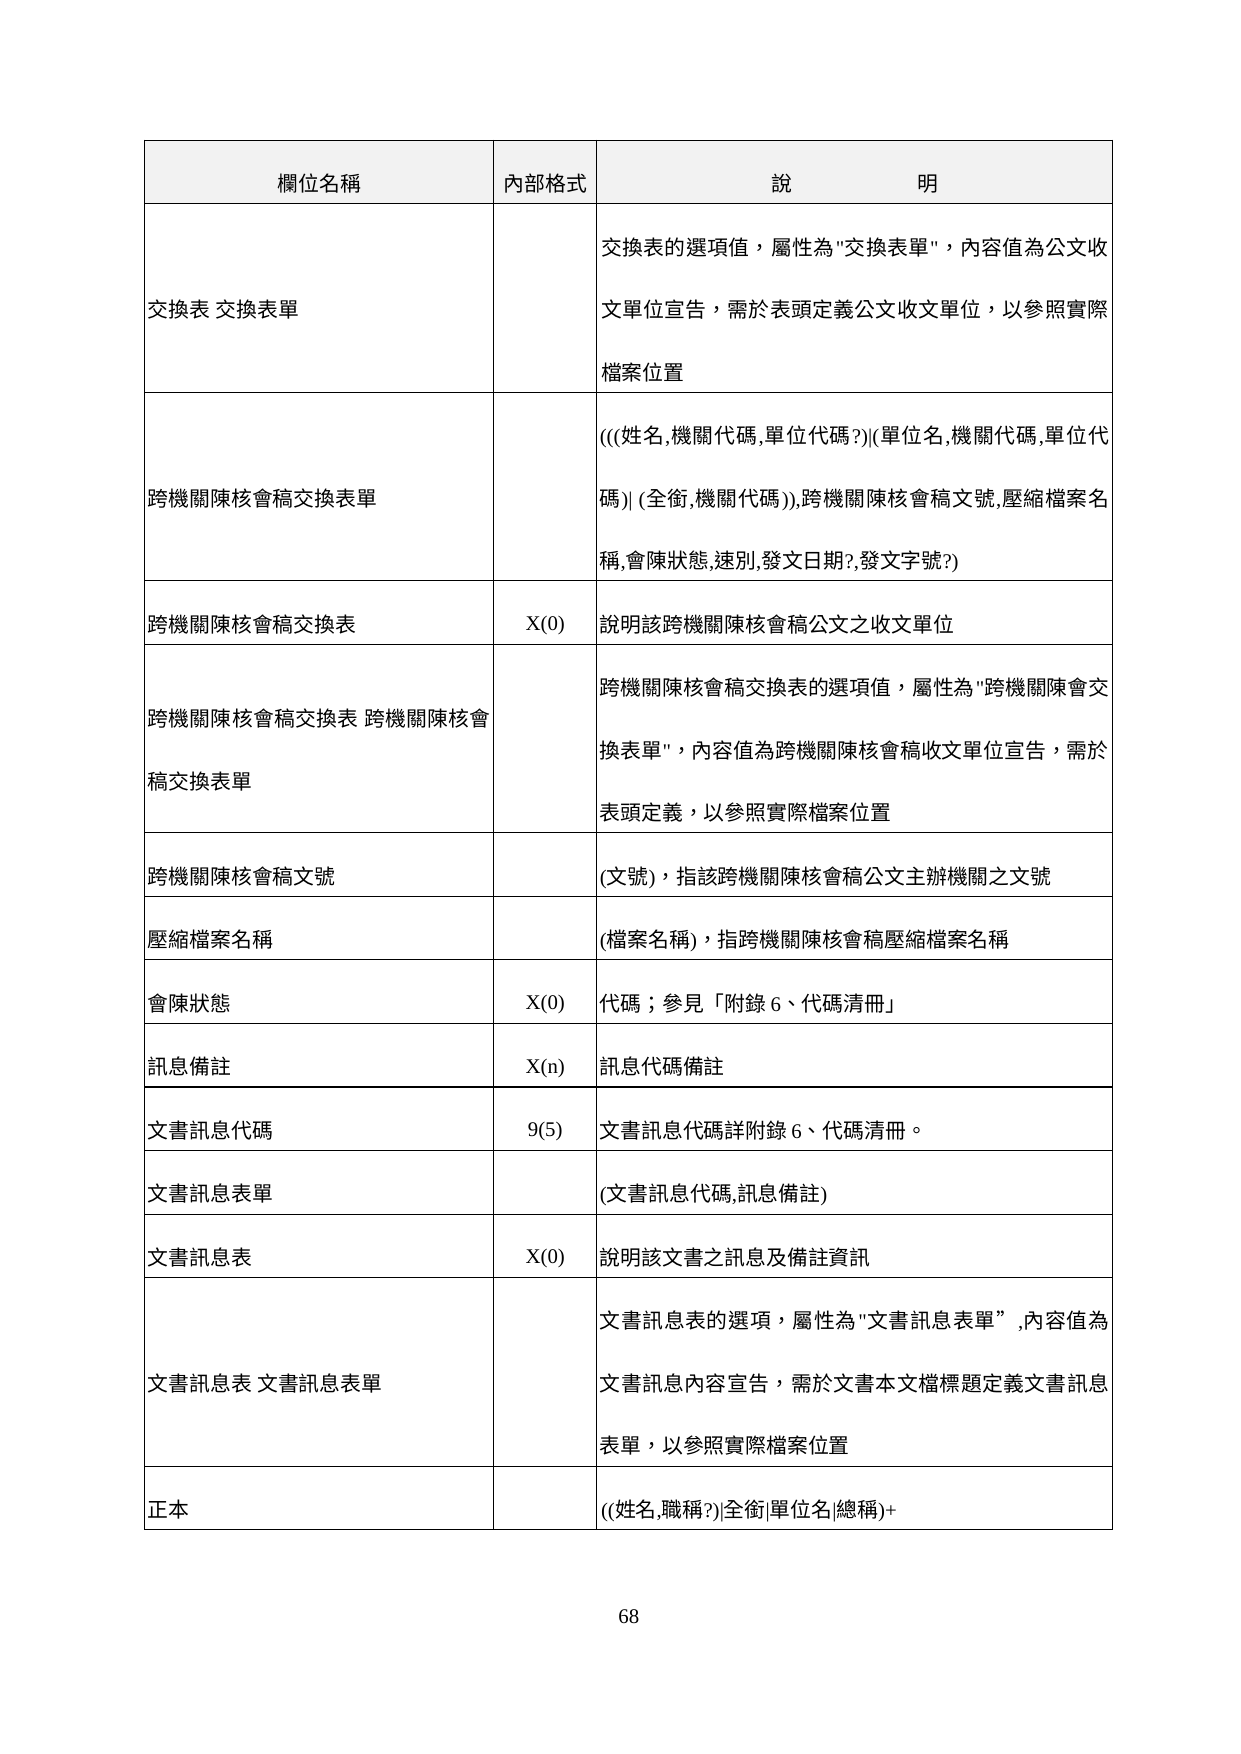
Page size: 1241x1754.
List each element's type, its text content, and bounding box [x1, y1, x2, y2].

table_cell [494, 393, 596, 580]
table_cell X(n) [494, 1024, 596, 1086]
table_cell 文書訊息表的選項，屬性為"文書訊息表單”,內容值為文書訊息內容宣告，需於文書本文檔標題定義文書訊息表單，以參照實際檔案位置 [597, 1278, 1112, 1466]
table_cell 跨機關陳核會稿交換表 [145, 581, 493, 644]
table_cell 代碼；參見「附錄6、代碼清冊」 [597, 960, 1112, 1023]
table_cell X(0) [494, 1215, 596, 1277]
table_cell [494, 833, 596, 896]
table_cell [494, 897, 596, 959]
table_cell (文書訊息代碼,訊息備註) [597, 1151, 1112, 1213]
table_cell ((姓名,職稱?)|全銜|單位名|總稱)+ [597, 1467, 1112, 1529]
table_cell 跨機關陳核會稿交換表單 [145, 393, 493, 580]
table_cell 文書訊息表 [145, 1215, 493, 1277]
table_header 欄位名稱 [145, 141, 493, 203]
table_cell 文書訊息代碼 [145, 1088, 493, 1150]
table_cell 說明該跨機關陳核會稿公文之收文單位 [597, 581, 1112, 644]
table_cell 跨機關陳核會稿文號 [145, 833, 493, 896]
table_cell 訊息代碼備註 [597, 1024, 1112, 1086]
table_cell [494, 645, 596, 832]
table_cell X(0) [494, 581, 596, 644]
table_cell 文書訊息代碼詳附錄6、代碼清冊。 [597, 1088, 1112, 1150]
table_cell X(0) [494, 960, 596, 1023]
table_cell [494, 1278, 596, 1466]
table_cell 訊息備註 [145, 1024, 493, 1086]
table_cell 跨機關陳核會稿交換表的選項值，屬性為"跨機關陳會交換表單"，內容值為跨機關陳核會稿收文單位宣告，需於表頭定義，以參照實際檔案位置 [597, 645, 1112, 832]
table_cell (((姓名,機關代碼,單位代碼?)|(單位名,機關代碼,單位代碼)| (全銜,機關代碼)),跨機關陳核會稿文號,壓縮檔案名稱,會陳狀態,速別,發文日期?,發文字號?) [597, 393, 1112, 580]
table_cell [494, 204, 596, 392]
table_cell (文號)，指該跨機關陳核會稿公文主辦機關之文號 [597, 833, 1112, 896]
table_cell 9(5) [494, 1088, 596, 1150]
table_cell [494, 1151, 596, 1213]
table_cell [494, 1467, 596, 1529]
table_cell 正本 [145, 1467, 493, 1529]
table_header 內部格式 [494, 141, 596, 203]
table_cell 交換表的選項值，屬性為"交換表單"，內容值為公文收文單位宣告，需於表頭定義公文收文單位，以參照實際檔案位置 [597, 204, 1112, 392]
table_cell 說明該文書之訊息及備註資訊 [597, 1215, 1112, 1277]
table_cell 文書訊息表 文書訊息表單 [145, 1278, 493, 1466]
table_cell 壓縮檔案名稱 [145, 897, 493, 959]
table_cell 文書訊息表單 [145, 1151, 493, 1213]
table_cell (檔案名稱)，指跨機關陳核會稿壓縮檔案名稱 [597, 897, 1112, 959]
table_cell 跨機關陳核會稿交換表 跨機關陳核會稿交換表單 [145, 645, 493, 832]
table_cell 會陳狀態 [145, 960, 493, 1023]
table_header 說 明 [597, 141, 1112, 203]
table_cell 交換表 交換表單 [145, 204, 493, 392]
